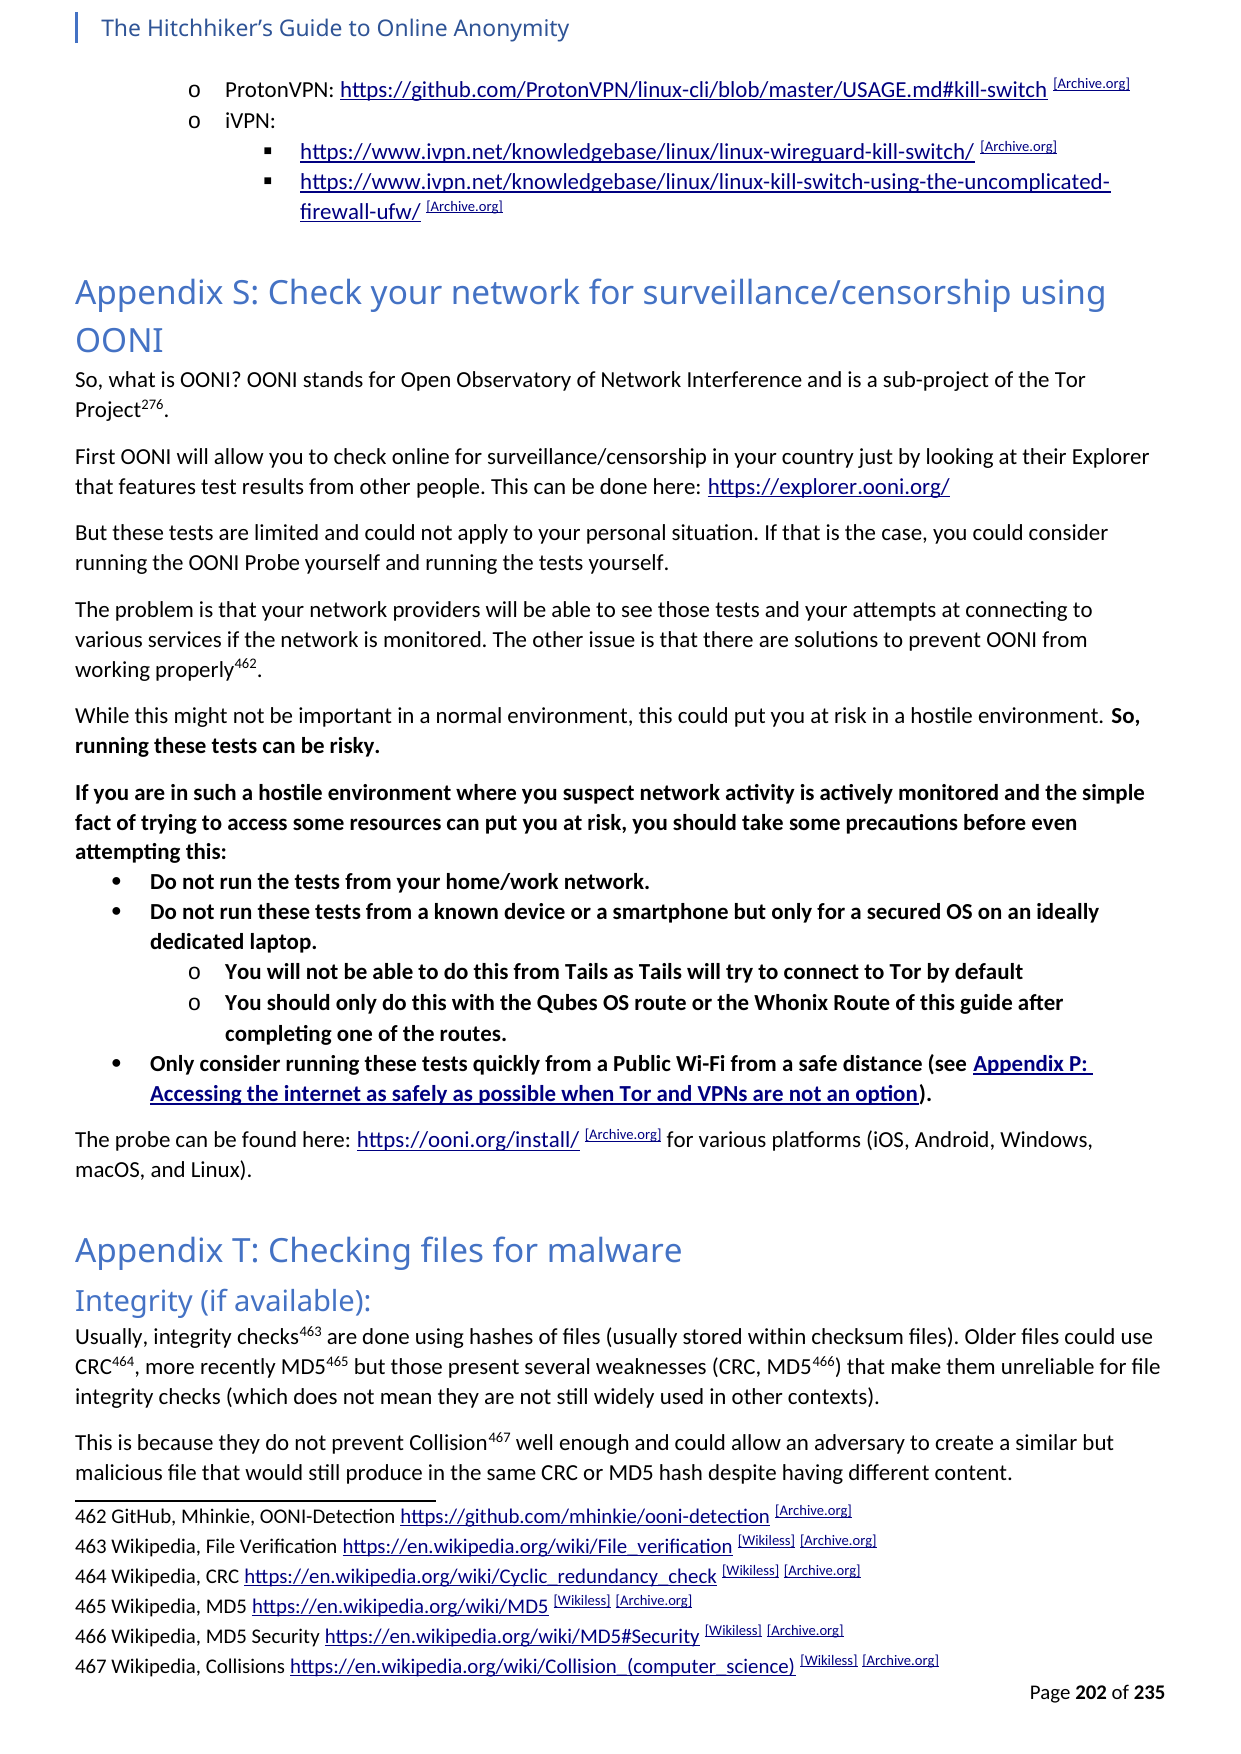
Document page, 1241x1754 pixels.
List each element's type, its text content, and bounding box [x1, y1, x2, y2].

text But these tests are limited and could not apply to your personal situation. If that is the case, you could consider running the OONI Probe yourself and running the tests yourself. [75, 518, 1165, 576]
list Only consider running these tests quickly from a Public Wi-Fi from a safe distance (see Appendix P: Accessing the internet as safely as possible when Tor and VPNs are not an option). [112, 1049, 1165, 1107]
text Wikipedia, File Verification https://en.wikipedia.org/wiki/File_verification [Wikiless] [Archive.org] [75, 1531, 1165, 1559]
text While this might not be important in a normal environment, this could put you at risk in a hostile environment. So, running these tests can be risky. [75, 701, 1165, 759]
text Wikipedia, MD5 Security https://en.wikipedia.org/wiki/MD5#Security [Wikiless] [Archive.org] [75, 1621, 1165, 1649]
list Do not run these tests from a known device or a smartphone but only for a secured OS on an ideally dedicated laptop. [112, 897, 1165, 955]
text Wikipedia, Collisions https://en.wikipedia.org/wiki/Collision_(computer_science) [Wikiless] [Archive.org] [75, 1651, 1165, 1679]
subtitle Integrity (if available): [75, 1280, 1165, 1319]
text The problem is that your network providers will be able to see those tests and your attempts at connecting to various services if the network is monitored. The other issue is that there are solutions to prevent OONI from working properly. [75, 595, 1165, 683]
list You should only do this with the Qubes OS route or the Whonix Route of this guide after completing one of the routes. [187, 988, 1165, 1047]
list Do not run the tests from your home/work network. [112, 867, 1165, 895]
text Wikipedia, CRC https://en.wikipedia.org/wiki/Cyclic_redundancy_check [Wikiless] [Archive.org] [75, 1561, 1165, 1589]
list https://www.ivpn.net/knowledgebase/linux/linux-wireguard-kill-switch/ [Archive.org] [262, 137, 1165, 165]
text First OONI will allow you to check online for surveillance/censorship in your country just by looking at their Explorer that features test results from other people. This can be done here: https://explorer.ooni.org/ [75, 442, 1165, 500]
text If you are in such a hostile environment where you suspect network activity is actively monitored and the simple fact of trying to access some resources can put you at risk, you should take some precautions before even attempting this: [75, 778, 1165, 866]
subtitle Appendix S: Check your network for surveillance/censorship using OONI [75, 268, 1165, 362]
text So, what is OONI? OONI stands for Open Observatory of Network Interference and is a sub-project of the Tor Project276. [75, 366, 1165, 423]
text Wikipedia, MD5 https://en.wikipedia.org/wiki/MD5 [Wikiless] [Archive.org] [75, 1591, 1165, 1619]
subtitle Appendix T: Checking files for malware [75, 1227, 1165, 1272]
list You will not be able to do this from Tails as Tails will try to connect to Tor by default [187, 957, 1165, 986]
text GitHub, Mhinkie, OONI-Detection https://github.com/mhinkie/ooni-detection [Archive.org] [75, 1501, 1165, 1529]
text This is because they do not prevent Collision well enough and could allow an adversary to create a similar but malicious file that would still produce in the same CRC or MD5 hash despite having different content. [75, 1428, 1165, 1486]
text The probe can be found here: https://ooni.org/install/ [Archive.org] for various platforms (iOS, Android, Windows, macOS, and Linux). [75, 1126, 1165, 1183]
text Usually, integrity checks are done using hashes of files (usually stored within checksum files). Older files could use CRC, more recently MD5 but those present several weaknesses (CRC, MD5) that make them unreliable for file integrity checks (which does not mean they are not still widely used in other contexts). [75, 1322, 1165, 1410]
list ProtonVPN: https://github.com/ProtonVPN/linux-cli/blob/master/USAGE.md#kill-switch [Archive.org] [187, 75, 1165, 104]
list iVPN: [187, 106, 1165, 135]
list https://www.ivpn.net/knowledgebase/linux/linux-kill-switch-using-the-uncomplicated-firewall-ufw/ [Archive.org] [262, 167, 1165, 225]
